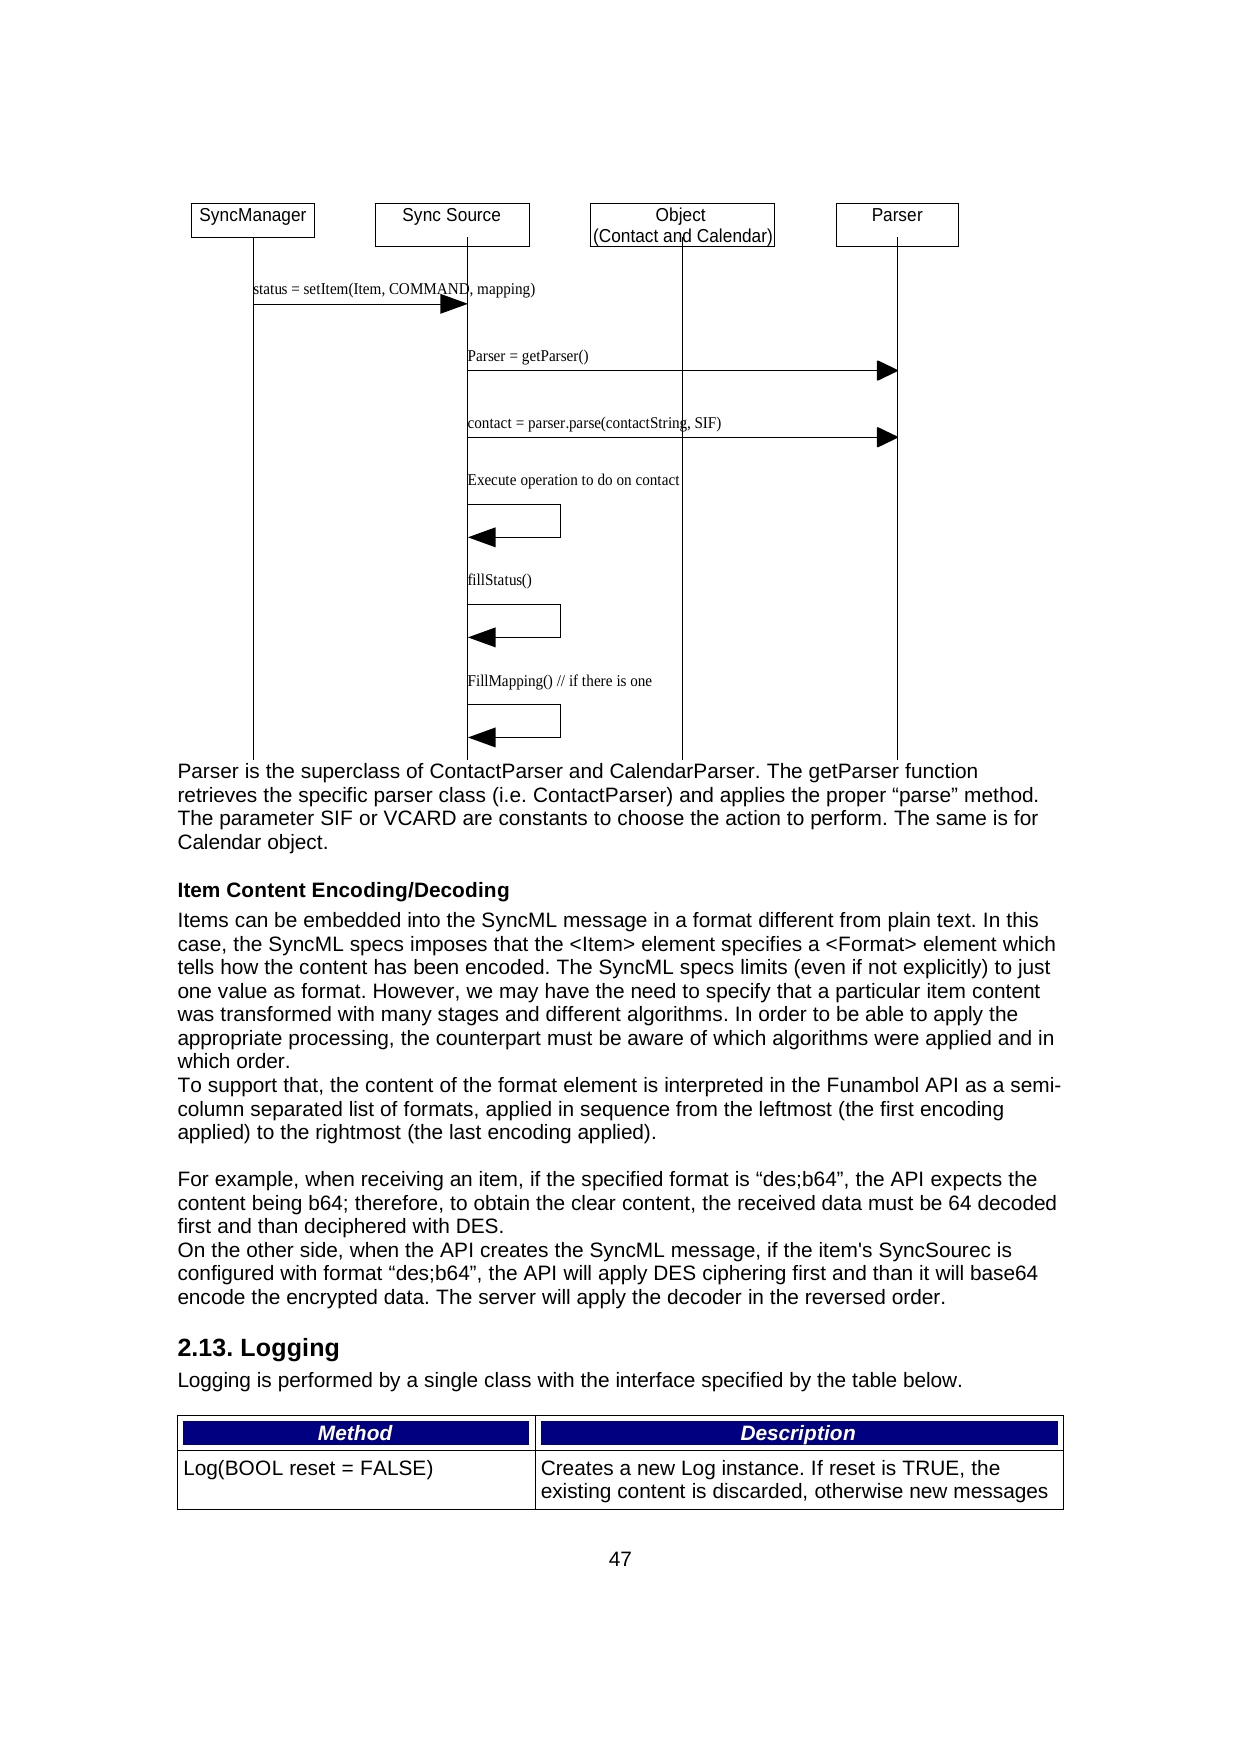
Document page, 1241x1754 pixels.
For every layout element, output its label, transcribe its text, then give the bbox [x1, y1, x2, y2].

table_header Description [536, 1416, 1063, 1450]
table_header Method [178, 1416, 535, 1450]
text Items can be embedded into the SyncML message in a format different from plain text. In this case, the SyncML specs imposes that the <Item> element specifies a <Format> element which tells how the content has been encoded. The SyncML specs limits (even if not explicitly) to just one value as format. However, we may have the need to specify that a particular item content was transformed with many stages and different algorithms. In order to be able to apply the appropriate processing, the counterpart must be aware of which algorithms were applied and in which order. [177, 909, 1063, 1073]
text On the other side, when the API creates the SyncML message, if the item's SyncSourec is configured with format “des;b64”, the API will apply DES ciphering first and than it will base64 encode the encrypted data. The server will apply the decoder in the reversed order. [177, 1238, 1063, 1309]
table_cell Creates a new Log instance. If reset is TRUE, the existing content is discarded, otherwise new messages [536, 1451, 1063, 1509]
text For example, when receiving an item, if the specified format is “des;b64”, the API expects the content being b64; therefore, to obtain the clear content, the received data must be 64 decoded first and than deciphered with DES. [177, 1168, 1063, 1238]
subtitle Logging [177, 1334, 1063, 1362]
subtitle Item Content Encoding/Decoding [177, 879, 1063, 902]
table_cell Log(BOOL reset = FALSE) [178, 1451, 535, 1509]
text To support that, the content of the format element is interpreted in the Funambol API as a semi-column separated list of formats, applied in sequence from the leftmost (the first encoding applied) to the rightmost (the last encoding applied). [177, 1073, 1063, 1144]
text Logging is performed by a single class with the interface specified by the table below. [177, 1368, 1063, 1392]
text Parser is the superclass of ContactParser and CalendarParser. The getParser function retrieves the specific parser class (i.e. ContactParser) and applies the proper “parse” method. The parameter SIF or VCARD are constants to choose the action to perform. The same is for Calendar object. [177, 177, 1063, 854]
